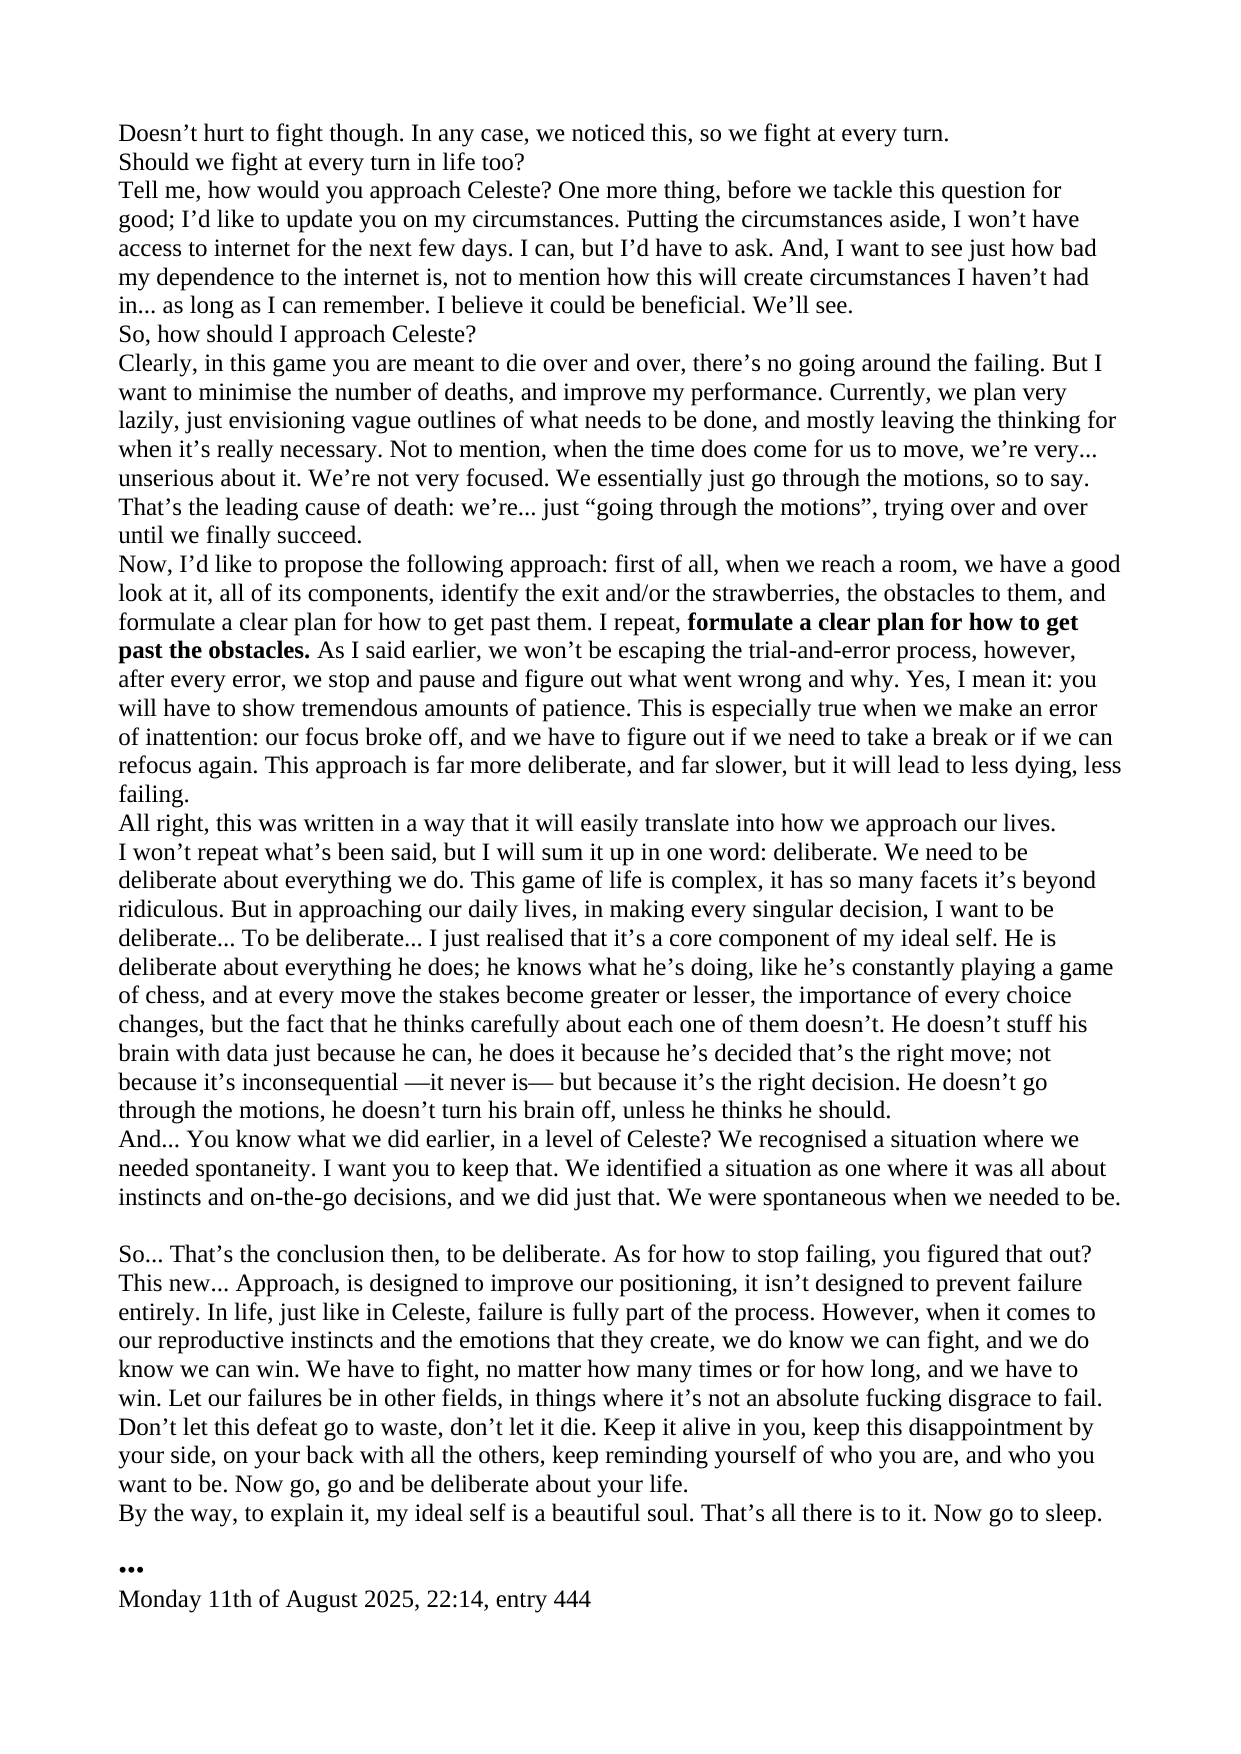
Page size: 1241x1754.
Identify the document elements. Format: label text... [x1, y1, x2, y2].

text Monday 11th of August 2025, 22:14, entry 444 [118, 1584, 1122, 1613]
text So, how should I approach Celeste? [118, 319, 1122, 348]
text I won’t repeat what’s been said, but I will sum it up in one word: deliberate. We need to be deliberate about everything we do. This game of life is complex, it has so many facets it’s beyond ridiculous. But in approaching our daily lives, in making every singular decision, I want to be deliberate... To be deliberate... I just realised that it’s a core component of my ideal self. He is deliberate about everything he does; he knows what he’s doing, like he’s constantly playing a game of chess, and at every move the stakes become greater or lesser, the importance of every choice changes, but the fact that he thinks carefully about each one of them doesn’t. He doesn’t stuff his brain with data just because he can, he does it because he’s decided that’s the right move; not because it’s inconsequential —it never is— but because it’s the right decision. He doesn’t go through the motions, he doesn’t turn his brain off, unless he thinks he should. [118, 837, 1122, 1124]
text This new... Approach, is designed to improve our positioning, it isn’t designed to prevent failure entirely. In life, just like in Celeste, failure is fully part of the process. However, when it comes to our reproductive instincts and the emotions that they create, we do know we can fight, and we do know we can win. We have to fight, no matter how many times or for how long, and we have to win. Let our failures be in other fields, in things where it’s not an absolute fucking disgrace to fail. Don’t let this defeat go to waste, don’t let it die. Keep it alive in you, keep this disappointment by your side, on your back with all the others, keep reminding yourself of who you are, and who you want to be. Now go, go and be deliberate about your life. [118, 1268, 1122, 1498]
text Should we fight at every turn in life too? [118, 147, 1122, 176]
text Clearly, in this game you are meant to die over and over, there’s no going around the failing. But I want to minimise the number of deaths, and improve my performance. Currently, we plan very lazily, just envisioning vague outlines of what needs to be done, and mostly leaving the thinking for when it’s really necessary. Not to mention, when the time does come for us to move, we’re very... unserious about it. We’re not very focused. We essentially just go through the motions, so to say. That’s the leading cause of death: we’re... just “going through the motions”, trying over and over until we finally succeed. [118, 348, 1122, 549]
text ••• [118, 1556, 1122, 1584]
text By the way, to explain it, my ideal self is a beautiful soul. That’s all there is to it. Now go to sleep. [118, 1498, 1122, 1527]
text Now, I’d like to propose the following approach: first of all, when we reach a room, we have a good look at it, all of its components, identify the exit and/or the strawberries, the obstacles to them, and formulate a clear plan for how to get past them. I repeat, formulate a clear plan for how to get past the obstacles. As I said earlier, we won’t be escaping the trial-and-error process, however, after every error, we stop and pause and figure out what went wrong and why. Yes, I mean it: you will have to show tremendous amounts of patience. This is especially true when we make an error of inattention: our focus broke off, and we have to figure out if we need to take a break or if we can refocus again. This approach is far more deliberate, and far slower, but it will lead to less dying, less failing. [118, 549, 1122, 808]
text Doesn’t hurt to fight though. In any case, we noticed this, so we fight at every turn. [118, 118, 1122, 147]
text All right, this was written in a way that it will easily translate into how we approach our lives. [118, 808, 1122, 837]
text Tell me, how would you approach Celeste? One more thing, before we tackle this question for good; I’d like to update you on my circumstances. Putting the circumstances aside, I won’t have access to internet for the next few days. I can, but I’d have to ask. And, I want to see just how bad my dependence to the internet is, not to mention how this will create circumstances I haven’t had in... as long as I can remember. I believe it could be beneficial. We’ll see. [118, 176, 1122, 319]
text So... That’s the conclusion then, to be deliberate. As for how to stop failing, you figured that out? [118, 1239, 1122, 1268]
text And... You know what we did earlier, in a level of Celeste? We recognised a situation where we needed spontaneity. I want you to keep that. We identified a situation as one where it was all about instincts and on-the-go decisions, and we did just that. We were spontaneous when we needed to be. [118, 1124, 1122, 1211]
